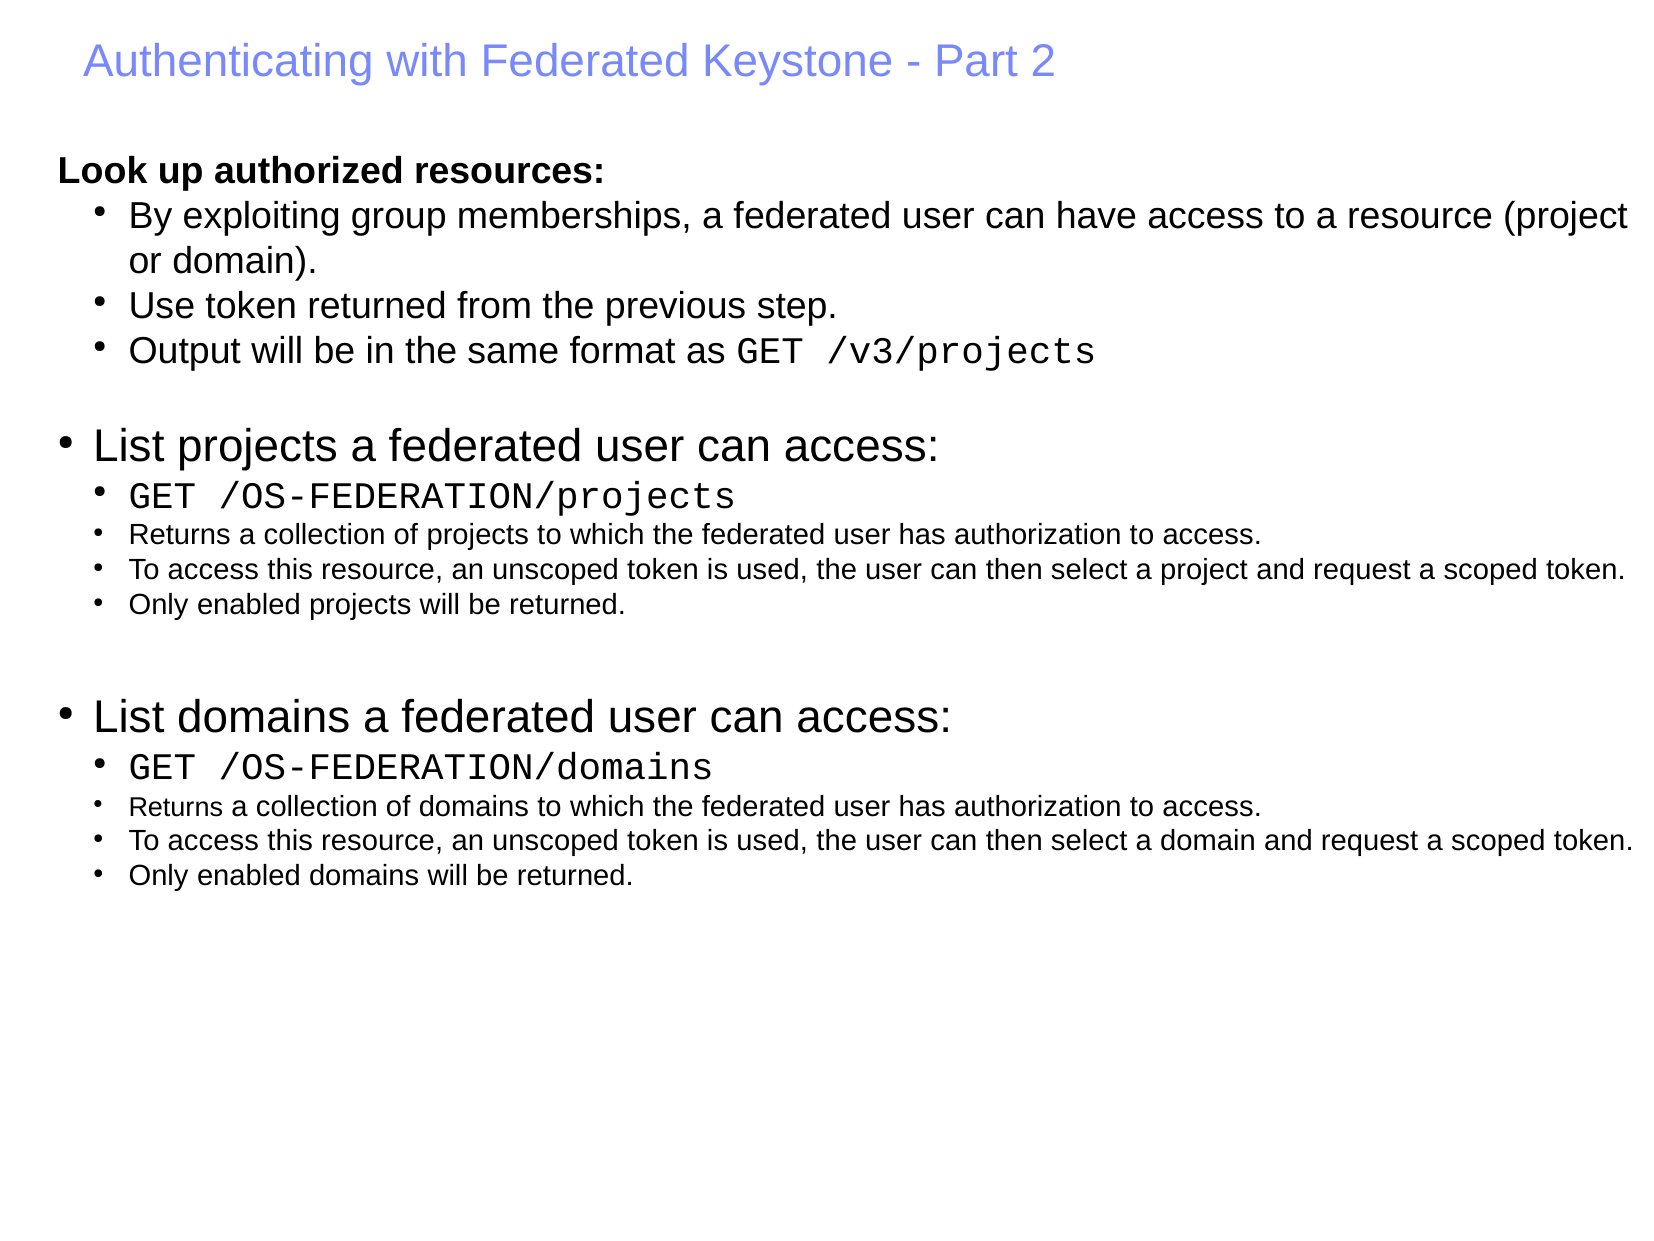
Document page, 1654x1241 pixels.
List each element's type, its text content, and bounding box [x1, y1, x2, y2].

text_box Look up authorized resources: By exploiting group memberships, a federated user can have access to a resource (project or domain). Use token returned from the previous step. Output will be in the same format as GET /v3/projects List projects a federated user can access: GET /OS-FEDERATION/projects Returns a collection of projects to which the federated user has authorization to access. To access this resource, an unscoped token is used, the user can then select a project and request a scoped token. Only enabled projects will be returned. List domains a federated user can access: GET /OS-FEDERATION/domains Returns a collection of domains to which the federated user has authorization to access. To access this resource, an unscoped token is used, the user can then select a domain and request a scoped token. Only enabled domains will be returned. [42, 138, 1654, 900]
text_box Authenticating with Federated Keystone - Part 2 [32, 29, 1604, 101]
